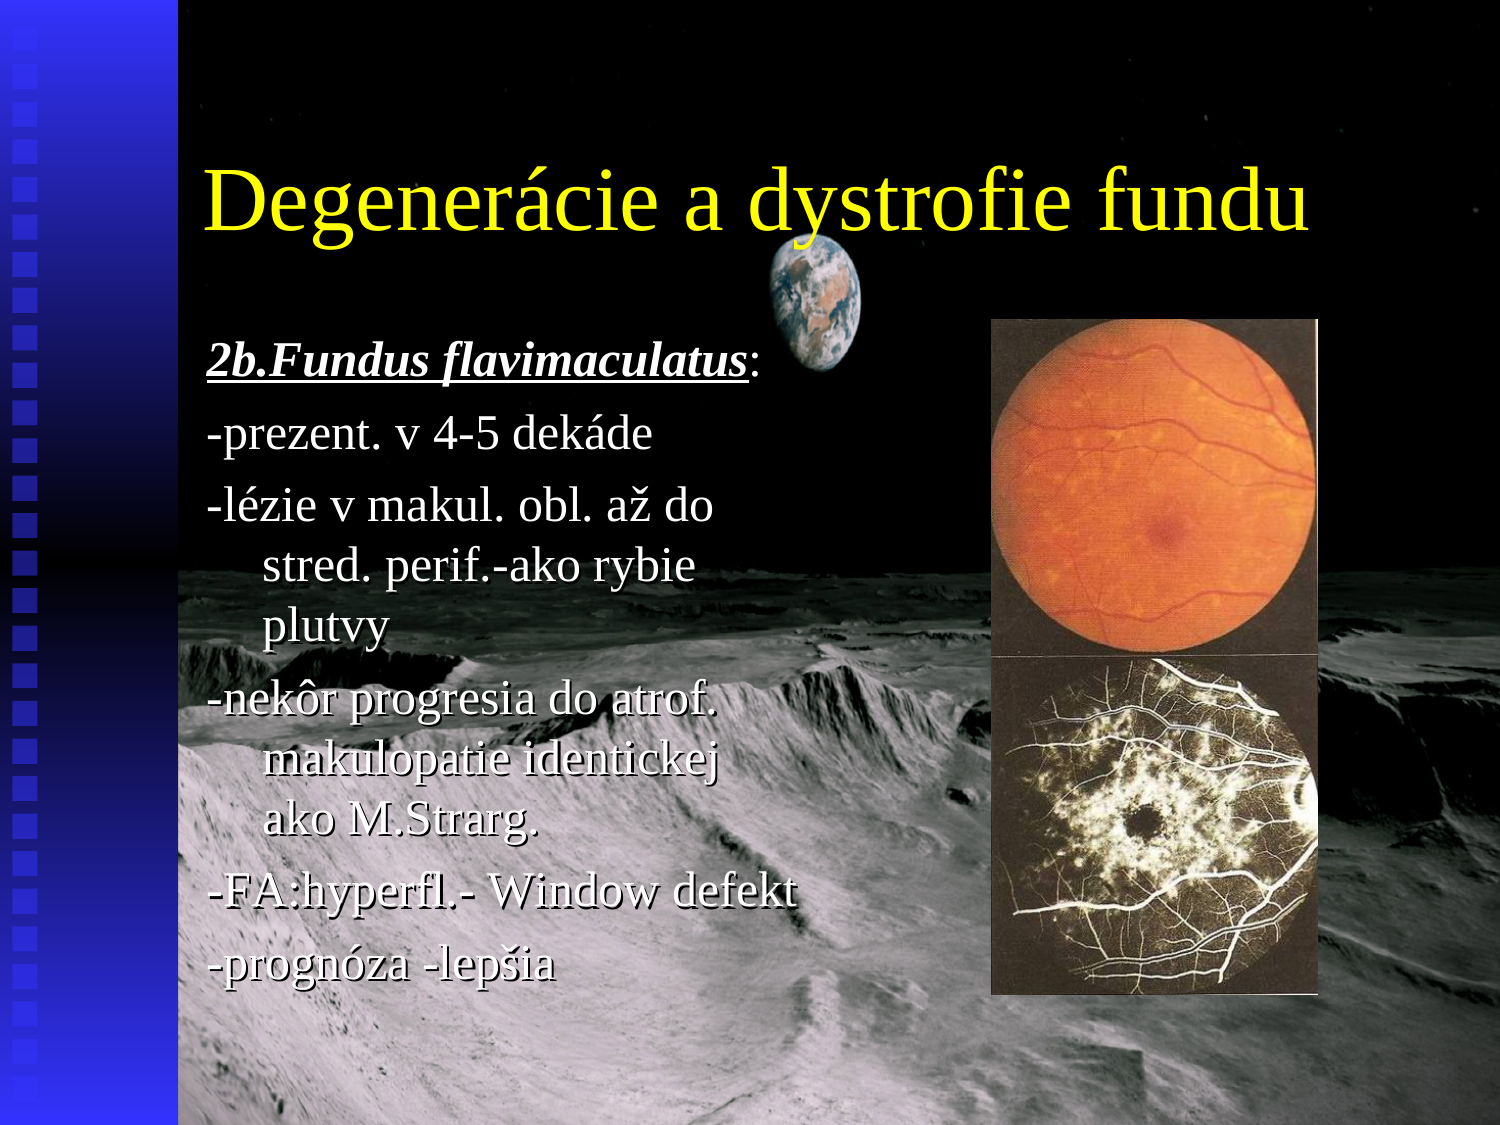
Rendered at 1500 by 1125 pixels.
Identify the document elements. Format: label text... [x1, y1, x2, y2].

list 2b.Fundus flavimaculatus: -prezent. v 4-5 dekáde -lézie v makul. obl. až do stred. perif.-ako rybie plutvy -nekôr progresia do atrof. makulopatie identickej ako M.Strarg. -FA:hyperfl.- Window defekt -prognóza -lepšia [191, 319, 817, 995]
title Degenerácie a dystrofie fundu [187, 99, 1463, 288]
picture [0, 0, 1500, 1125]
